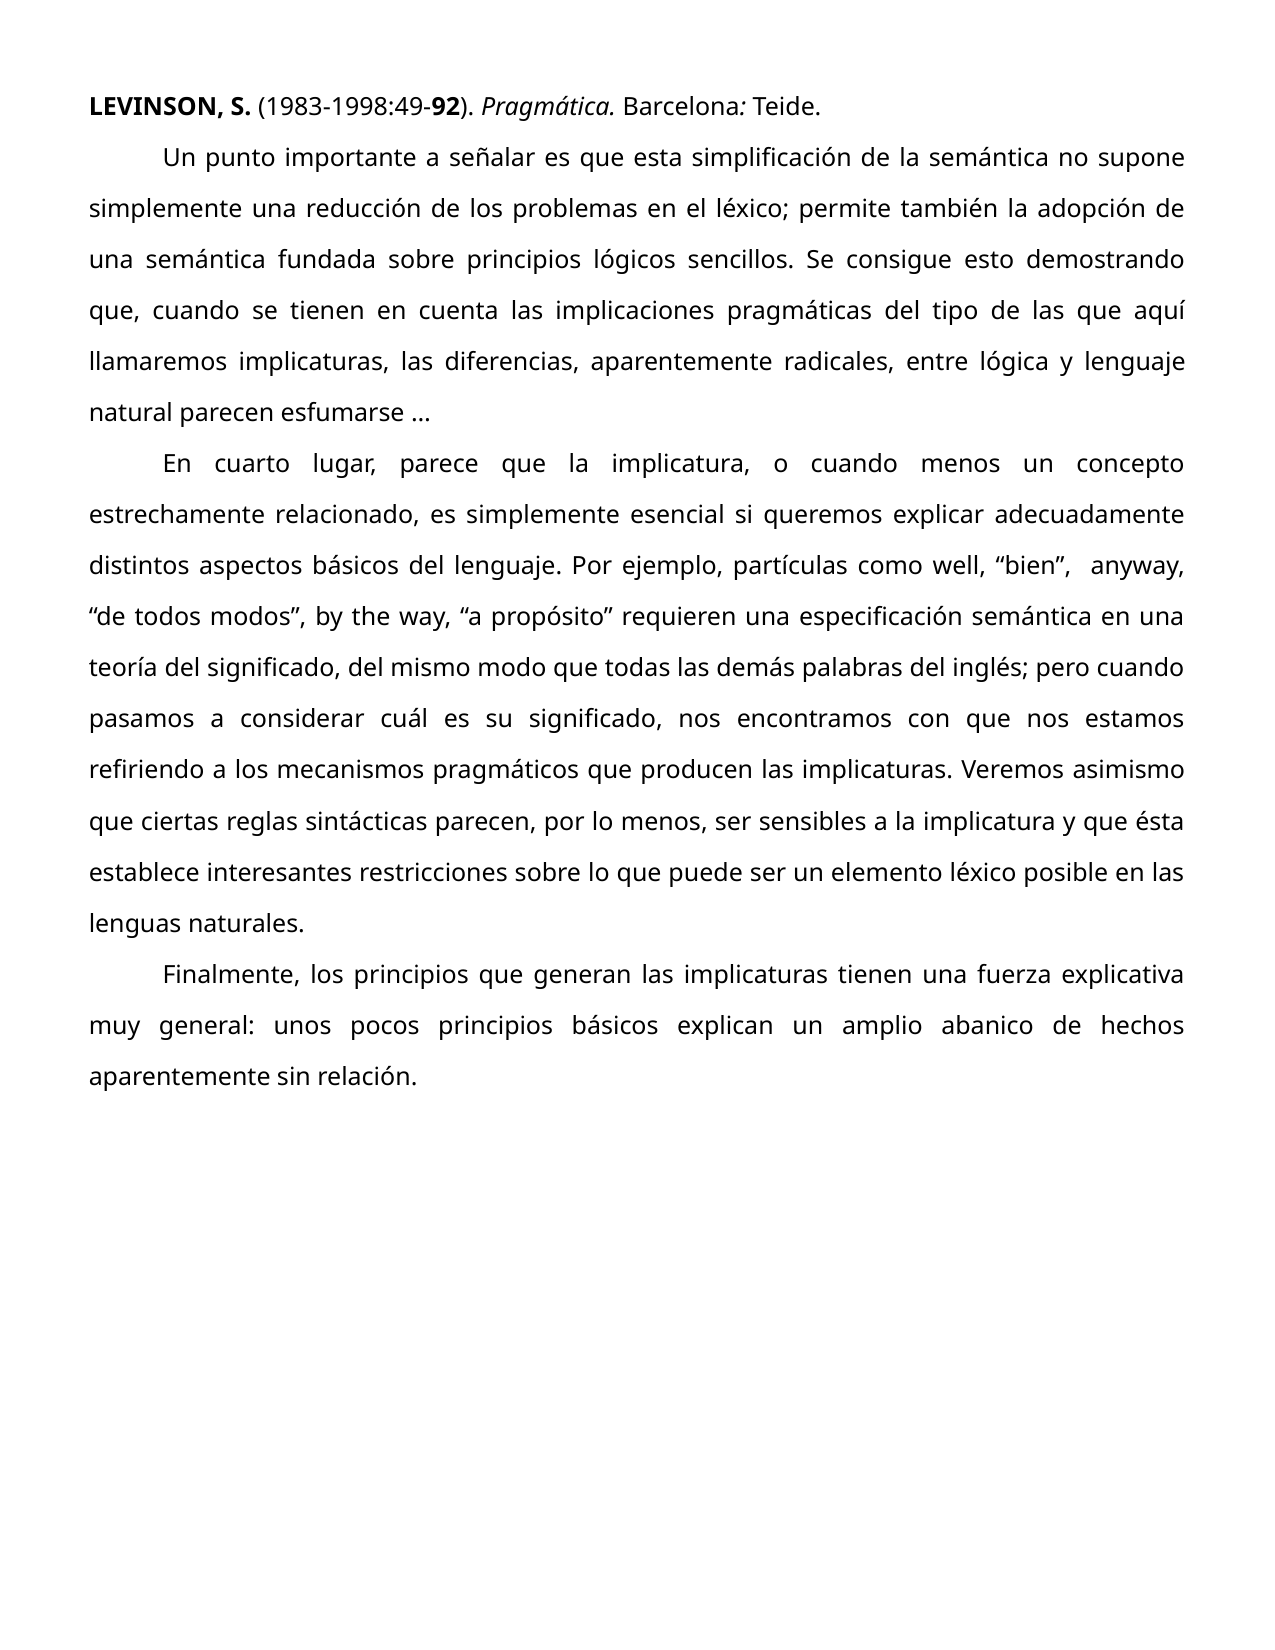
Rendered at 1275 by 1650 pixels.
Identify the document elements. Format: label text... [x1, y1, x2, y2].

text Un punto importante a señalar es que esta simplificación de la semántica no supone simplemente una reducción de los problemas en el léxico; permite también la adopción de una semántica fundada sobre principios lógicos sencillos. Se consigue esto demostrando que, cuando se tienen en cuenta las implicaciones pragmáticas del tipo de las que aquí llamaremos implicaturas, las diferencias, aparentemente radicales, entre lógica y lenguaje natural parecen esfumarse … [88, 139, 1186, 429]
text LEVINSON, S. (1983-1998:49-92). Pragmática. Barcelona: Teide. [88, 88, 1186, 123]
text En cuarto lugar, parece que la implicatura, o cuando menos un concepto estrechamente relacionado, es simplemente esencial si queremos explicar adecuadamente distintos aspectos básicos del lenguaje. Por ejemplo, partículas como well, “bien”, anyway, “de todos modos”, by the way, “a propósito” requieren una especificación semántica en una teoría del significado, del mismo modo que todas las demás palabras del inglés; pero cuando pasamos a considerar cuál es su significado, nos encontramos con que nos estamos refiriendo a los mecanismos pragmáticos que producen las implicaturas. Veremos asimismo que ciertas reglas sintácticas parecen, por lo menos, ser sensibles a la implicatura y que ésta establece interesantes restricciones sobre lo que puede ser un elemento léxico posible en las lenguas naturales. [88, 446, 1186, 939]
text Finalmente, los principios que generan las implicaturas tienen una fuerza explicativa muy general: unos pocos principios básicos explican un amplio abanico de hechos aparentemente sin relación. [88, 956, 1186, 1092]
